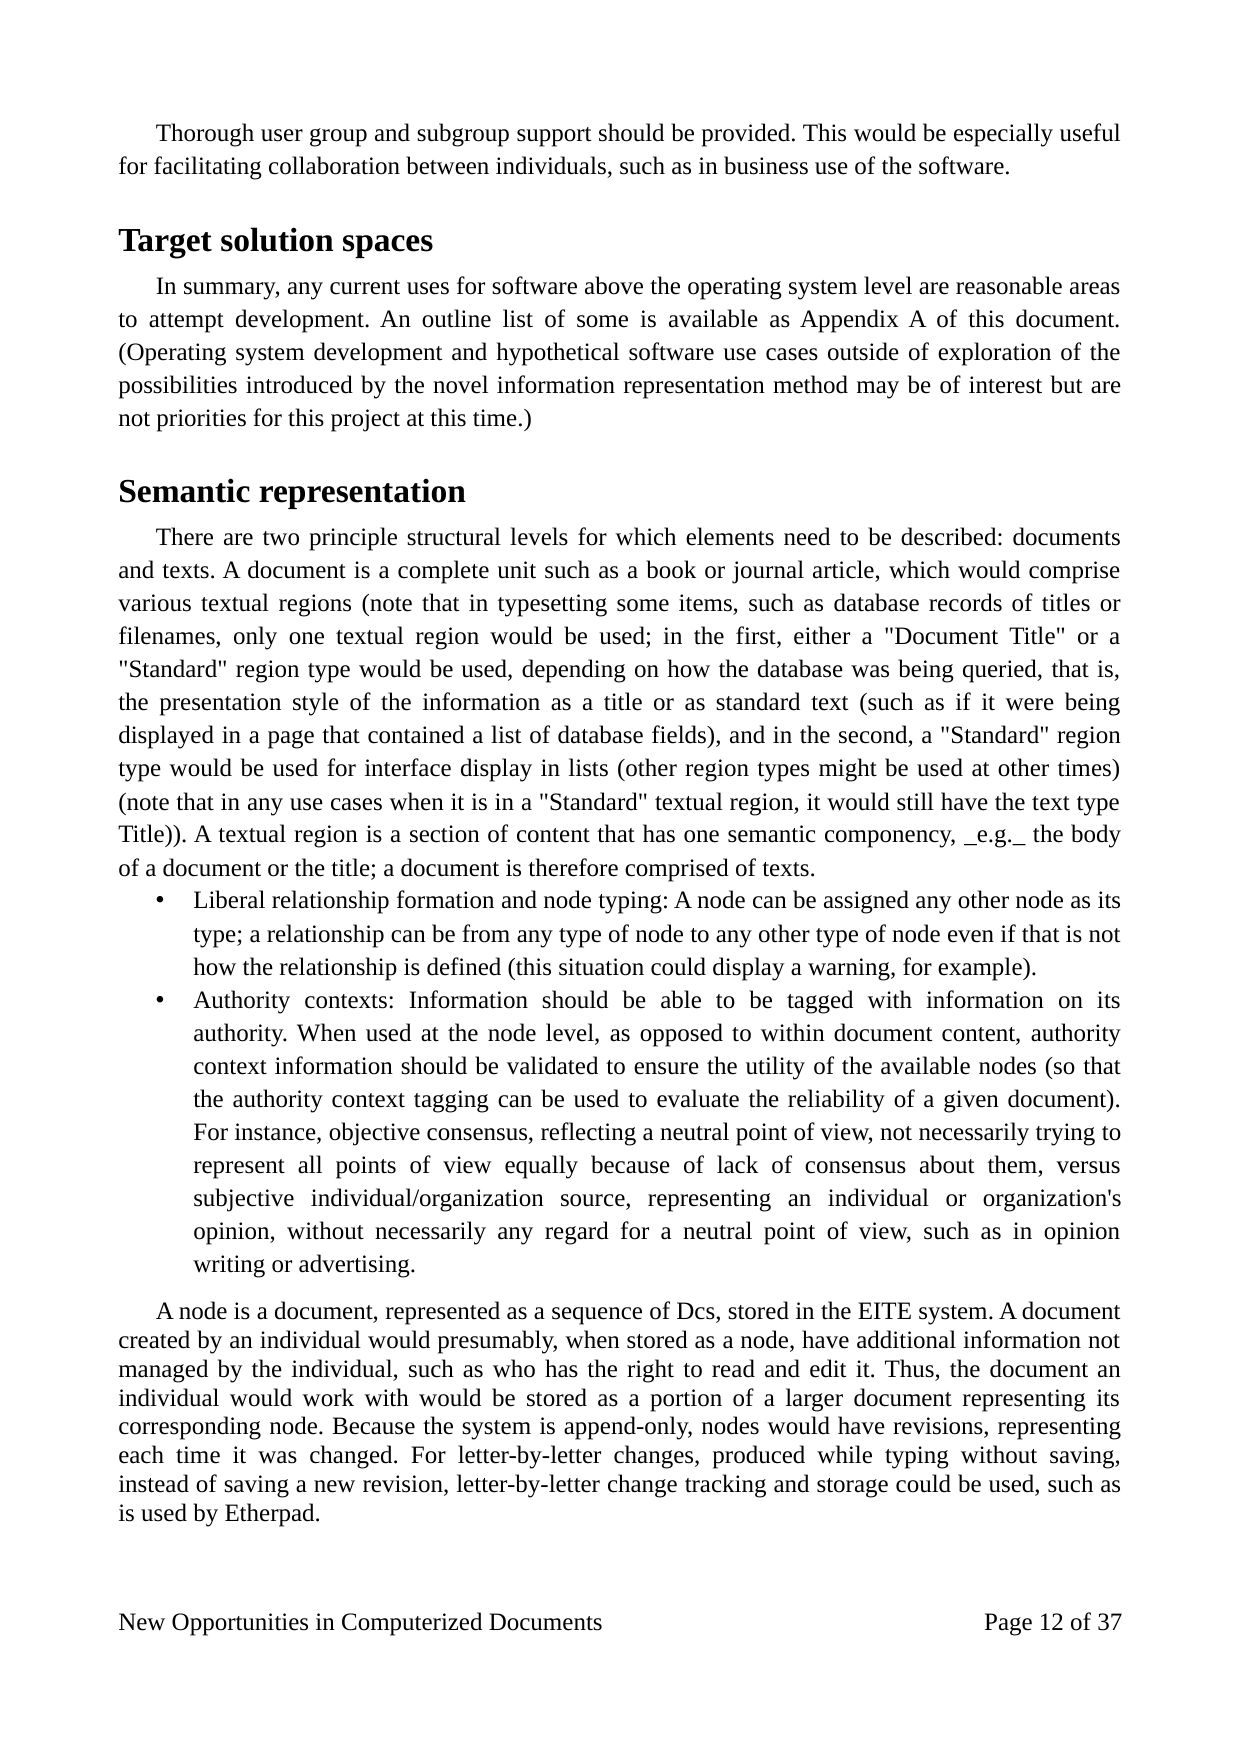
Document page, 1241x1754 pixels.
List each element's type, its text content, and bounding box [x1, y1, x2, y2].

text In summary, any current uses for software above the operating system level are reasonable areas to attempt development. An outline list of some is available as Appendix A of this document. (Operating system development and hypothetical software use cases outside of exploration of the possibilities introduced by the novel information representation method may be of interest but are not priorities for this project at this time.) [118, 271, 1122, 432]
subtitle Semantic representation [118, 471, 1122, 510]
list Liberal relationship formation and node typing: A node can be assigned any other node as its type; a relationship can be from any type of node to any other type of node even if that is not how the relationship is defined (this situation could display a warning, for example). [156, 886, 1122, 980]
list Authority contexts: Information should be able to be tagged with information on its authority. When used at the node level, as opposed to within document content, authority context information should be validated to ensure the utility of the available nodes (so that the authority context tagging can be used to evaluate the reliability of a given document). For instance, objective consensus, reflecting a neutral point of view, not necessarily trying to represent all points of view equally because of lack of consensus about them, versus subjective individual/organization source, representing an individual or organization's opinion, without necessarily any regard for a neutral point of view, such as in opinion writing or advertising. [156, 985, 1122, 1278]
text There are two principle structural levels for which elements need to be described: documents and texts. A document is a complete unit such as a book or journal article, which would comprise various textual regions (note that in typesetting some items, such as database records of titles or filenames, only one textual region would be used; in the first, either a "Document Title" or a "Standard" region type would be used, depending on how the database was being queried, that is, the presentation style of the information as a title or as standard text (such as if it were being displayed in a page that contained a list of database fields), and in the second, a "Standard" region type would be used for interface display in lists (other region types might be used at other times) (note that in any use cases when it is in a "Standard" textual region, it would still have the text type Title)). A textual region is a section of content that has one semantic componency, _e.g._ the body of a document or the title; a document is therefore comprised of texts. [118, 522, 1122, 881]
text A node is a document, represented as a sequence of Dcs, stored in the EITE system. A document created by an individual would presumably, when stored as a node, have additional information not managed by the individual, such as who has the right to read and edit it. Thus, the document an individual would work with would be stored as a portion of a larger document representing its corresponding node. Because the system is append-only, nodes would have revisions, representing each time it was changed. For letter-by-letter changes, produced while typing without saving, instead of saving a new revision, letter-by-letter change tracking and storage could be used, such as is used by Etherpad. [118, 1296, 1122, 1526]
subtitle Target solution spaces [118, 219, 1122, 258]
text Thorough user group and subgroup support should be provided. This would be especially useful for facilitating collaboration between individuals, such as in business use of the software. [118, 118, 1122, 180]
